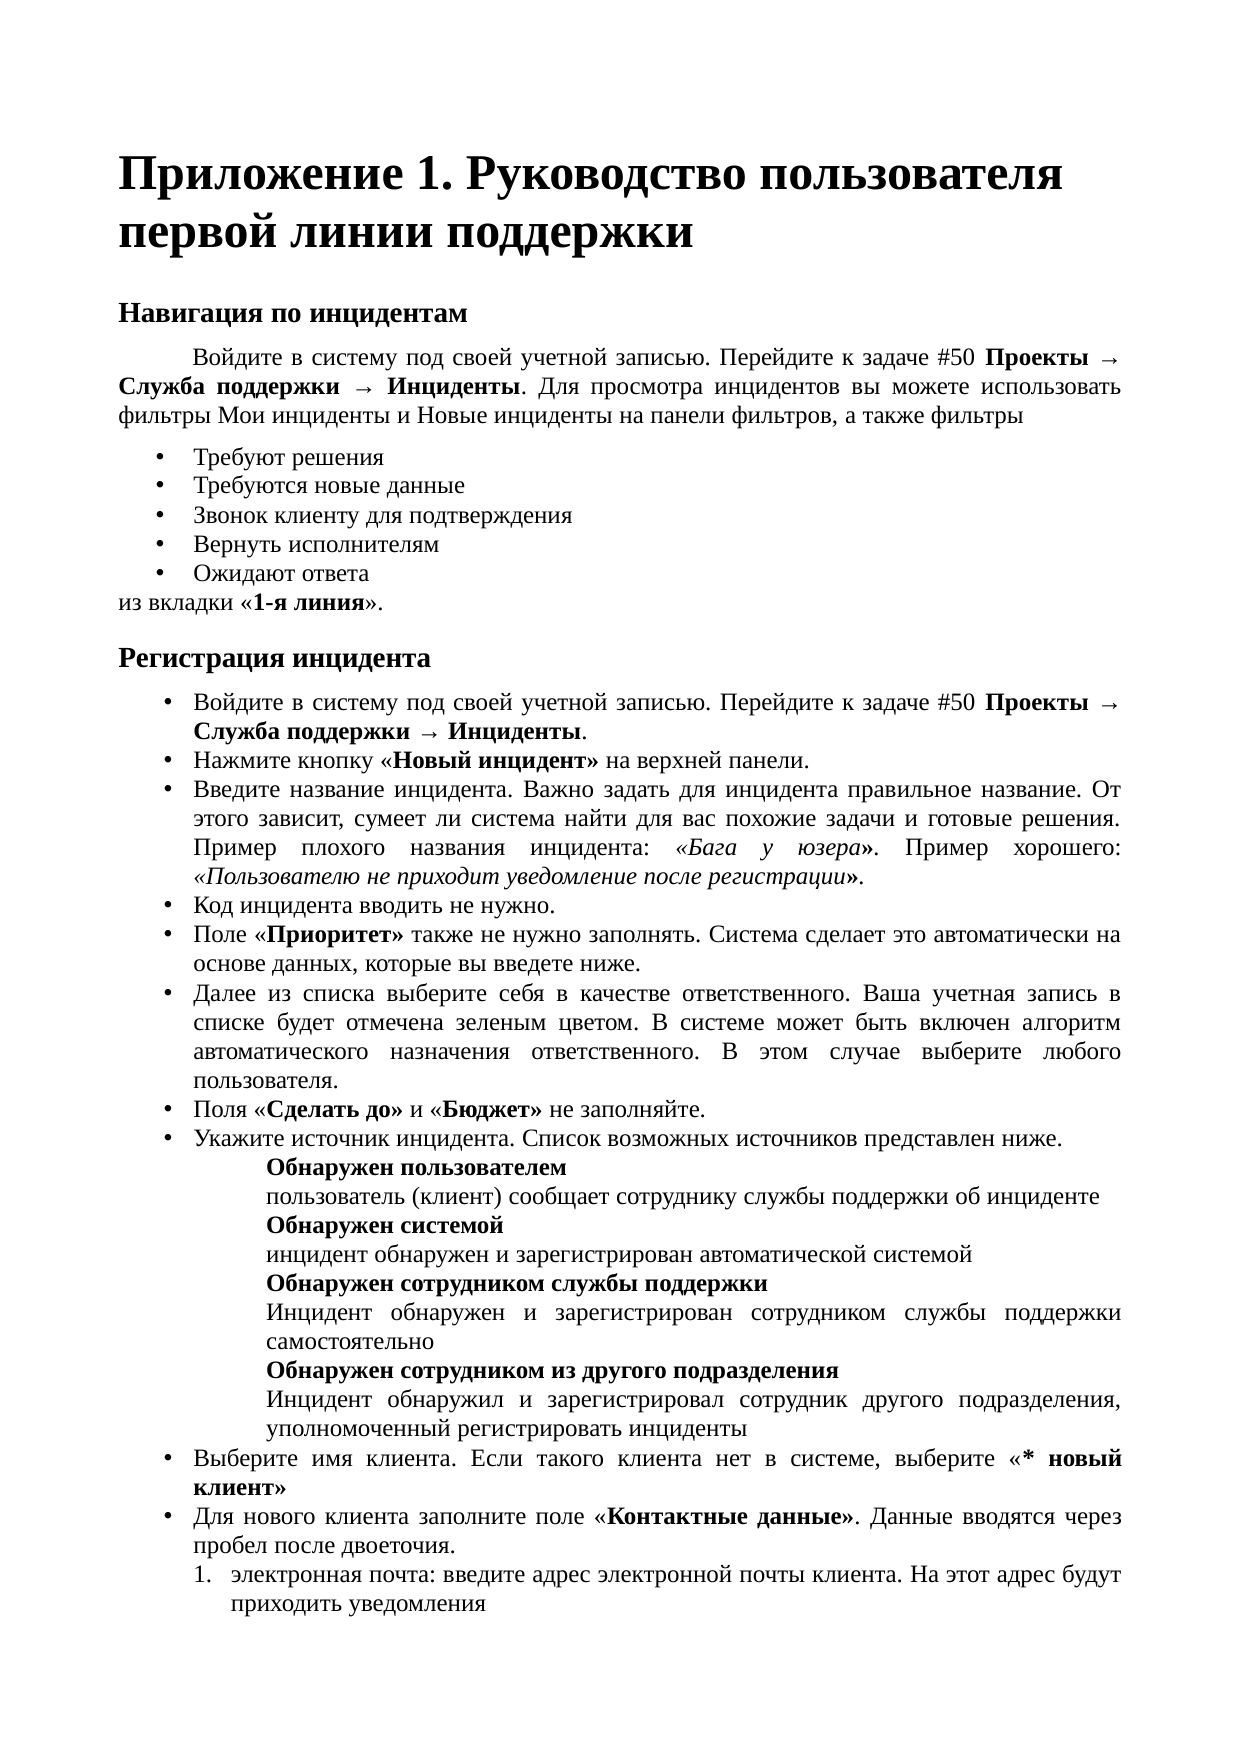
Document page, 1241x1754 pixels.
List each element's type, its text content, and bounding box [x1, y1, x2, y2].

text из вкладки «1-я линия». [118, 587, 1122, 616]
text Инцидент обнаружил и зарегистрировал сотрудник другого подразделения, уполномоченный регистрировать инциденты [266, 1384, 1122, 1442]
list Укажите источник инцидента. Список возможных источников представлен ниже. [164, 1123, 1122, 1152]
list Требуются новые данные [156, 470, 1122, 499]
text пользователь (клиент) сообщает сотруднику службы поддержки об инциденте [266, 1181, 1122, 1210]
list Для нового клиента заполните поле «Контактные данные». Данные вводятся через пробел после двоеточия. [164, 1501, 1122, 1559]
subtitle Навигация по инцидентам [118, 296, 1122, 329]
text Обнаружен сотрудником из другого подразделения [266, 1355, 1122, 1384]
text Обнаружен системой [266, 1210, 1122, 1239]
text Обнаружен пользователем [266, 1152, 1122, 1181]
list Вернуть исполнителям [156, 528, 1122, 558]
text Инцидент обнаружен и зарегистрирован сотрудником службы поддержки самостоятельно [266, 1297, 1122, 1355]
list Ожидают ответа [156, 558, 1122, 587]
list Поля «Сделать до» и «Бюджет» не заполняйте. [164, 1094, 1122, 1123]
subtitle Регистрация инцидента [118, 641, 1122, 674]
text Обнаружен сотрудником службы поддержки [266, 1268, 1122, 1297]
list Поле «Приоритет» также не нужно заполнять. Система сделает это автоматически на основе данных, которые вы введете ниже. [164, 919, 1122, 977]
list Нажмите кнопку «Новый инцидент» на верхней панели. [164, 745, 1122, 774]
list электронная почта: введите адрес электронной почты клиента. На этот адрес будут приходить уведомления [193, 1559, 1122, 1617]
list Код инцидента вводить не нужно. [164, 890, 1122, 919]
list Войдите в систему под своей учетной записью. Перейдите к задаче #50 Проекты → Служба поддержки → Инциденты. [164, 687, 1122, 745]
list Введите название инцидента. Важно задать для инцидента правильное название. От этого зависит, сумеет ли система найти для вас похожие задачи и готовые решения. Пример плохого названия инцидента: «Бага у юзера». Пример хорошего: «Пользователю не приходит уведомление после регистрации». [164, 774, 1122, 890]
text инцидент обнаружен и зарегистрирован автоматической системой [266, 1239, 1122, 1268]
list Требуют решения [156, 441, 1122, 470]
list Далее из списка выберите себя в качестве ответственного. Ваша учетная запись в списке будет отмечена зеленым цветом. В системе может быть включен алгоритм автоматического назначения ответственного. В этом случае выберите любого пользователя. [164, 977, 1122, 1094]
subtitle Приложение 1. Руководство пользователя первой линии поддержки [118, 143, 1122, 258]
list Звонок клиенту для подтверждения [156, 499, 1122, 528]
text Войдите в систему под своей учетной записью. Перейдите к задаче #50 Проекты → Служба поддержки → Инциденты. Для просмотра инцидентов вы можете использовать фильтры Мои инциденты и Новые инциденты на панели фильтров, а также фильтры [118, 342, 1122, 429]
list Выберите имя клиента. Если такого клиента нет в системе, выберите «* новый клиент» [164, 1442, 1122, 1501]
